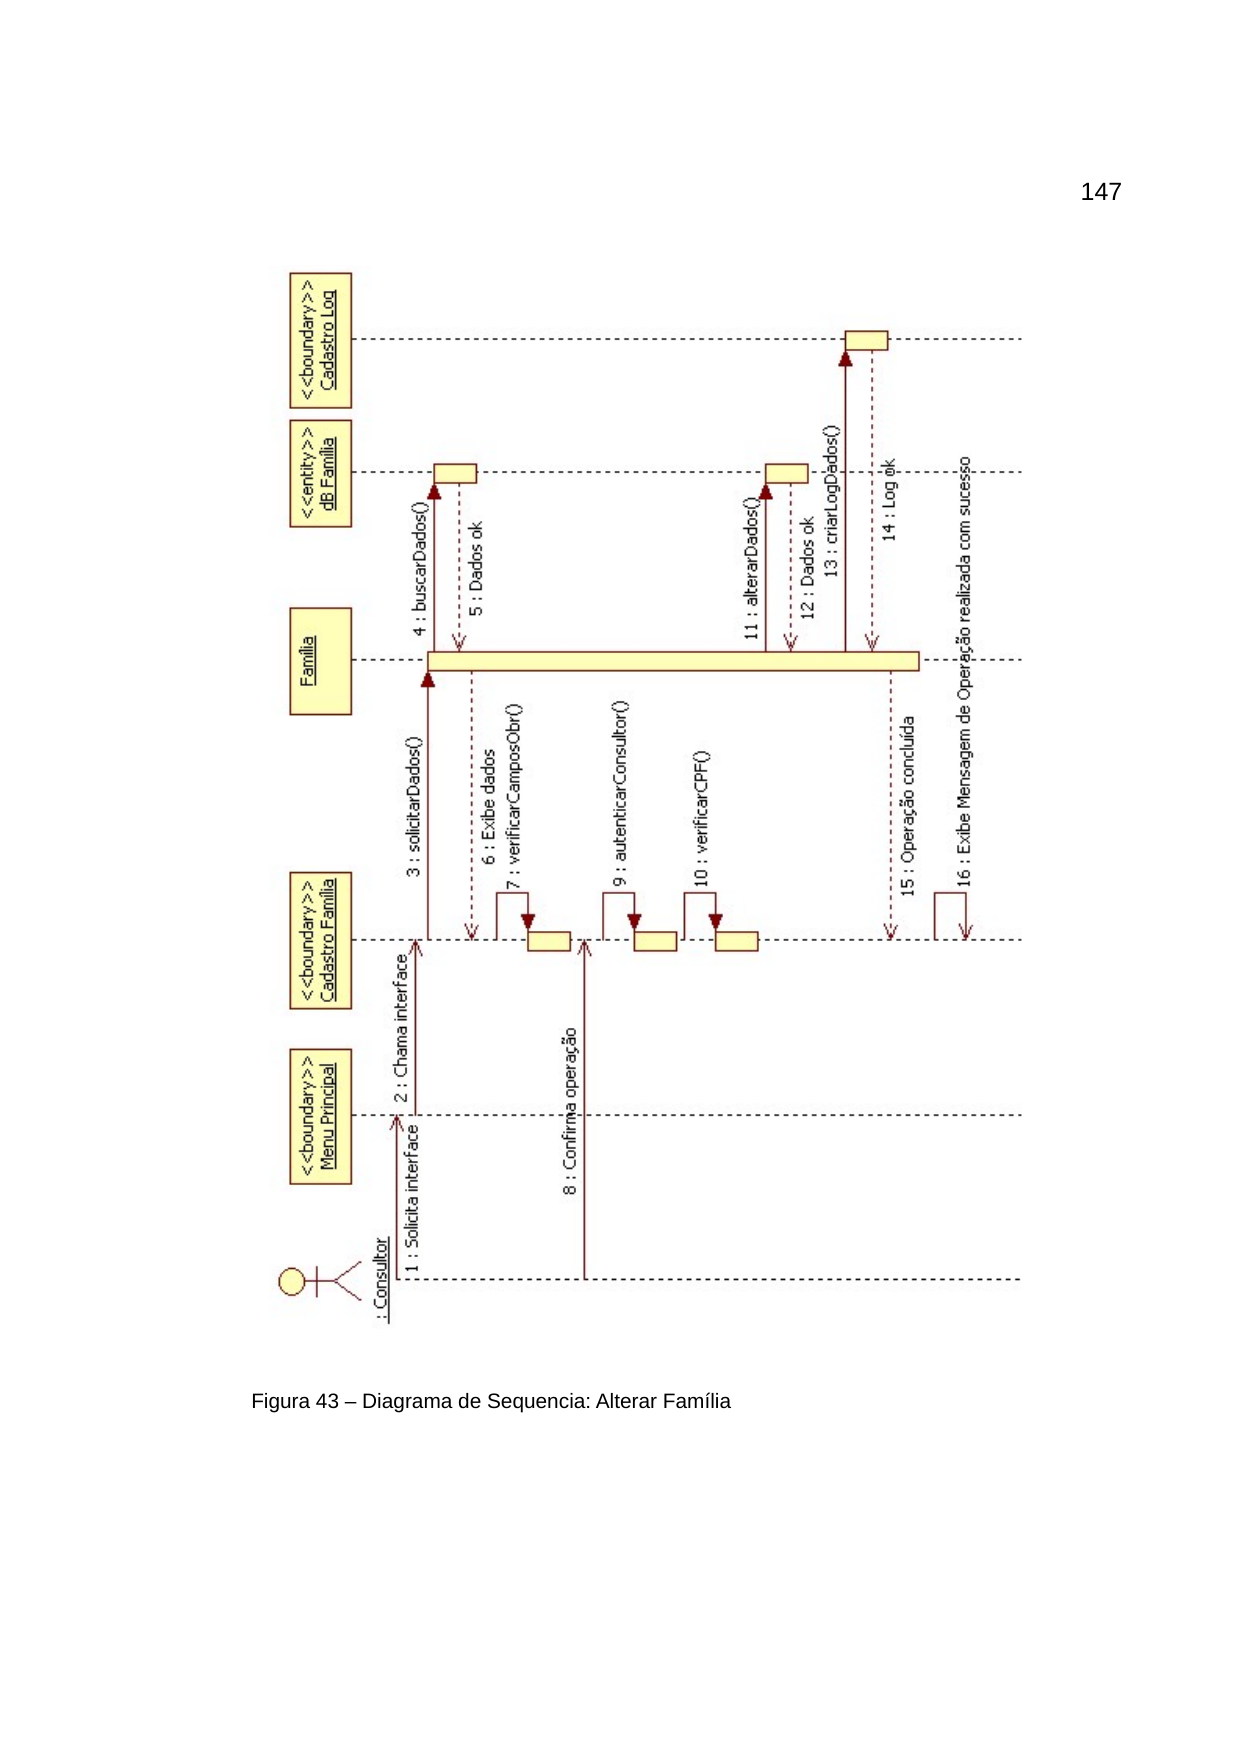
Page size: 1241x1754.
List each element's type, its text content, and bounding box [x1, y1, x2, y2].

picture [246, 265, 1053, 1390]
text Figura 43 – Diagrama de Sequencia: Alterar Família [177, 1390, 1122, 1413]
